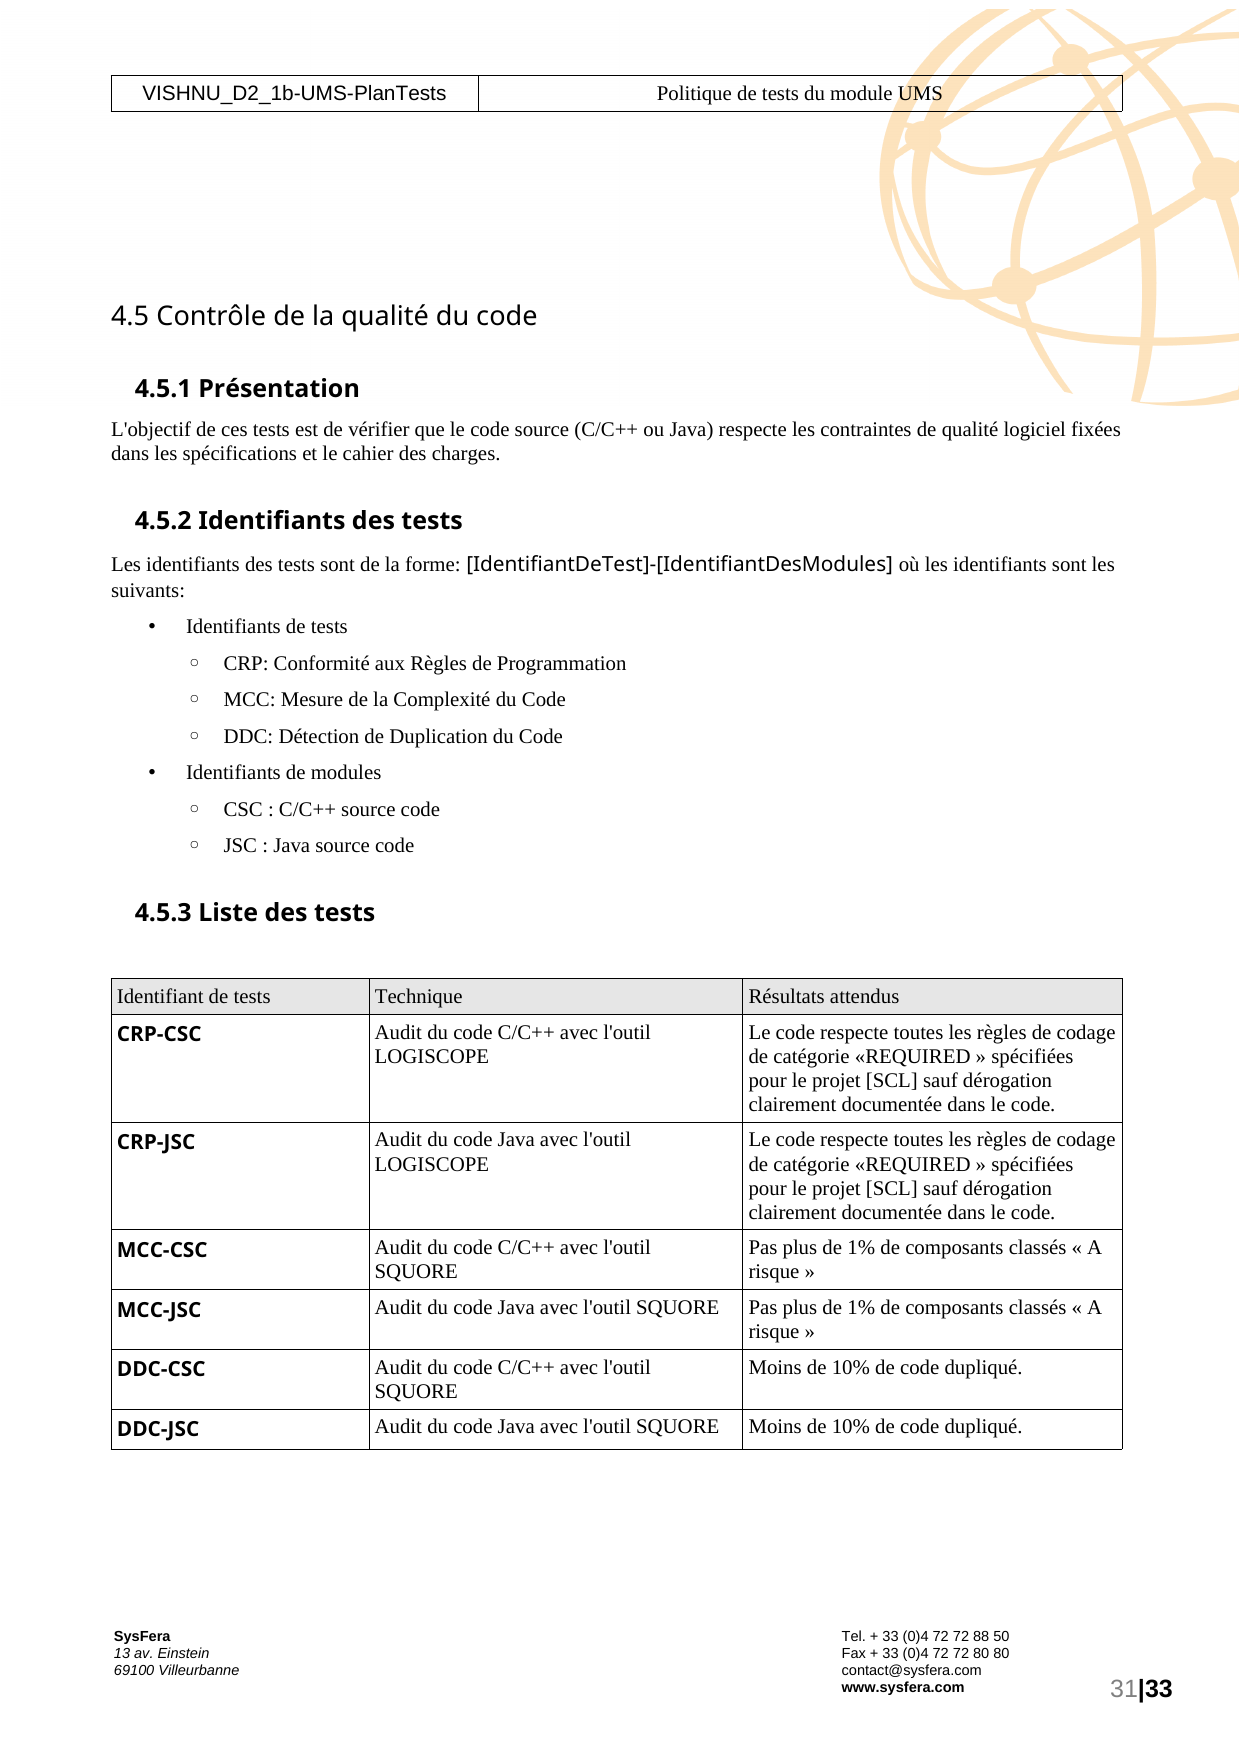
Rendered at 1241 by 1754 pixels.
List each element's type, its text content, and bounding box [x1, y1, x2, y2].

table_cell Moins de 10% de code dupliqué. [743, 1410, 1122, 1448]
list DDC: Détection de Duplication du Code [186, 724, 1122, 748]
text L'objectif de ces tests est de vérifier que le code source (C/C++ ou Java) respecte les contraintes de qualité logiciel fixées dans les spécifications et le cahier des charges. [111, 417, 1122, 465]
list CSC : C/C++ source code [186, 797, 1122, 821]
table_cell Pas plus de 1% de composants classés « A risque » [743, 1290, 1122, 1349]
table_cell Audit du code Java avec l'outil LOGISCOPE [370, 1123, 742, 1229]
table_cell Audit du code Java avec l'outil SQUORE [370, 1410, 742, 1448]
text Les identifiants des tests sont de la forme: [IdentifiantDeTest]-[IdentifiantDesModules] où les identifiants sont les suivants: [111, 549, 1122, 602]
table_cell DDC-JSC [112, 1410, 369, 1448]
list MCC: Mesure de la Complexité du Code [186, 687, 1122, 711]
table_cell DDC-CSC [112, 1350, 369, 1408]
table_cell Pas plus de 1% de composants classés « A risque » [743, 1230, 1122, 1289]
table_cell Audit du code C/C++ avec l'outil SQUORE [370, 1350, 742, 1408]
list Identifiants de modules [148, 760, 1122, 784]
table_cell MCC-CSC [112, 1230, 369, 1289]
picture [1, 9, 1239, 406]
table_cell Audit du code Java avec l'outil SQUORE [370, 1290, 742, 1349]
list Identifiants de tests [148, 614, 1122, 638]
list JSC : Java source code [186, 833, 1122, 857]
table_header Technique [370, 979, 742, 1014]
table_cell Audit du code C/C++ avec l'outil SQUORE [370, 1230, 742, 1289]
table_cell CRP-JSC [112, 1123, 369, 1229]
table_header Identifiant de tests [112, 979, 369, 1014]
table_cell Audit du code C/C++ avec l'outil LOGISCOPE [370, 1015, 742, 1122]
table_cell Moins de 10% de code dupliqué. [743, 1350, 1122, 1408]
table_cell MCC-JSC [112, 1290, 369, 1349]
table_cell Le code respecte toutes les règles de codage de catégorie «REQUIRED » spécifiées pour le projet [SCL] sauf dérogation clairement documentée dans le code. [743, 1123, 1122, 1229]
table_cell Le code respecte toutes les règles de codage de catégorie «REQUIRED » spécifiées pour le projet [SCL] sauf dérogation clairement documentée dans le code. [743, 1015, 1122, 1122]
list CRP: Conformité aux Règles de Programmation [186, 651, 1122, 675]
table_cell CRP-CSC [112, 1015, 369, 1122]
subtitle Liste des tests [134, 895, 1122, 929]
table_header Résultats attendus [743, 979, 1122, 1014]
subtitle Identifiants des tests [134, 502, 1122, 537]
